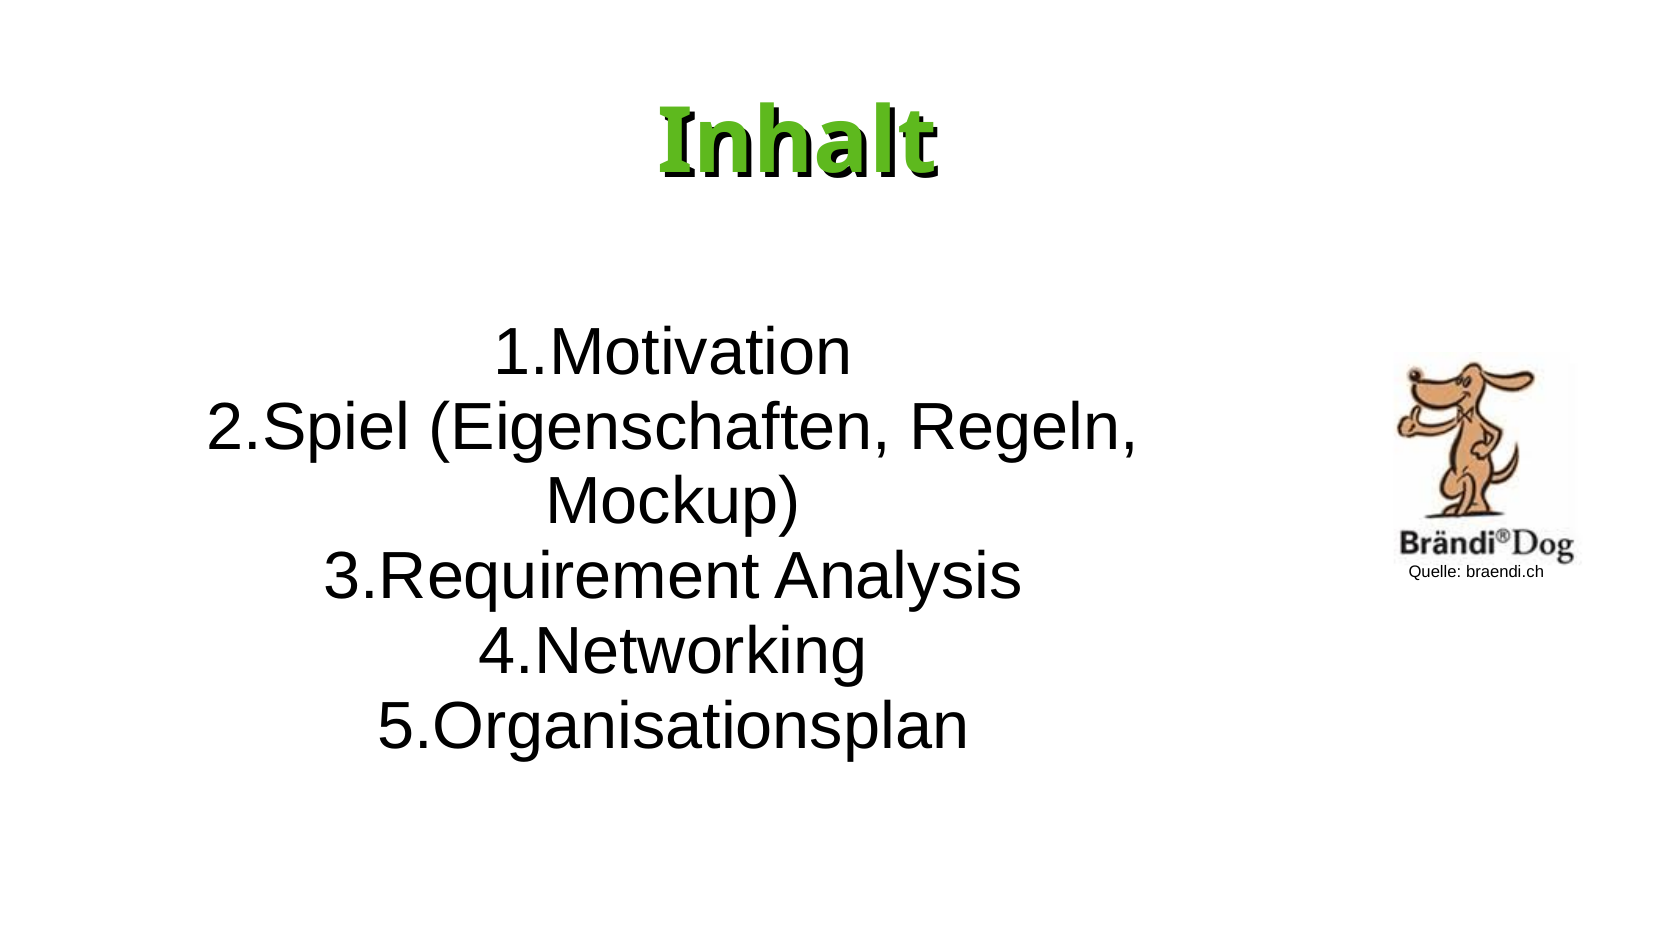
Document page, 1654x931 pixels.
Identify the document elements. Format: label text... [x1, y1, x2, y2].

text_box Quelle: braendi.ch [1393, 555, 1607, 589]
subtitle 1.Motivation 2.Spiel (Eigenschaften, Regeln, Mockup) 3.Requirement Analysis 4.Networking 5.Organisationsplan [70, 214, 1276, 863]
title Inhalt [47, 59, 1548, 215]
picture [1294, 352, 1654, 578]
